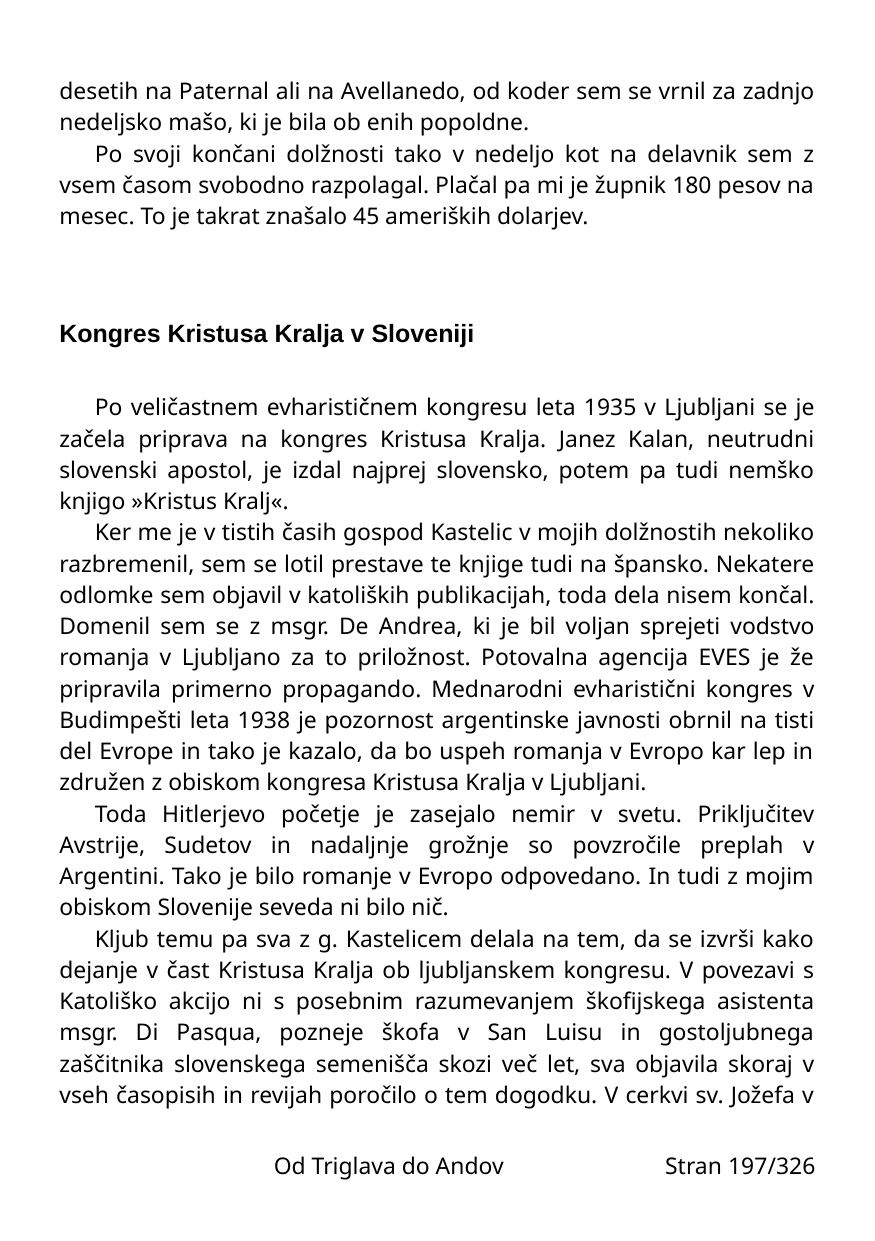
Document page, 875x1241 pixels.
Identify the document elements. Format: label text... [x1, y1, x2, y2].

text Kljub temu pa sva z g. Kastelicem delala na tem, da se izvrši kako dejanje v čast Kristusa Kralja ob ljubljanskem kongresu. V povezavi s Katoliško akcijo ni s posebnim razumevanjem škofijskega asistenta msgr. Di Pasqua, pozneje škofa v San Luisu in gostoljubnega zaščitnika slovenskega semenišča skozi več let, sva objavila skoraj v vseh časopisih in revijah poročilo o tem dogodku. V cerkvi sv. Jožefa v [59, 922, 815, 1110]
text Ker me je v tistih časih gospod Kastelic v mojih dolžnostih nekoliko razbremenil, sem se lotil prestave te knjige tudi na špansko. Nekatere odlomke sem objavil v katoliških publikacijah, toda dela nisem končal. Domenil sem se z msgr. De Andrea, ki je bil voljan sprejeti vodstvo romanja v Ljubljano za to priložnost. Potovalna agencija EVES je že pripravila primerno propagando. Mednarodni evharistični kongres v Budimpešti leta 1938 je pozornost argentinske javnosti obrnil na tisti del Evrope in tako je kazalo, da bo uspeh romanja v Evropo kar lep in združen z obiskom kongresa Kristusa Kralja v Ljubljani. [59, 516, 815, 797]
text Po veličastnem evharističnem kongresu leta 1935 v Ljubljani se je začela priprava na kongres Kristusa Kralja. Janez Kalan, neutrudni slovenski apostol, je izdal najprej slovensko, potem pa tudi nemško knjigo »Kristus Kralj«. [59, 391, 815, 516]
text Po svoji končani dolžnosti tako v nedeljo kot na delavnik sem z vsem časom svobodno razpolagal. Plačal pa mi je župnik 180 pesov na mesec. To je takrat znašalo 45 ameriških dolarjev. [59, 137, 815, 231]
text desetih na Paternal ali na Avellanedo, od koder sem se vrnil za zadnjo nedeljsko mašo, ki je bila ob enih popoldne. [59, 75, 815, 137]
subtitle Kongres Kristusa Kralja v Sloveniji [59, 319, 815, 347]
text Toda Hitlerjevo početje je zasejalo nemir v svetu. Priključitev Avstrije, Sudetov in nadaljnje grožnje so povzročile preplah v Argentini. Tako je bilo romanje v Evropo odpovedano. In tudi z mojim obiskom Slovenije seveda ni bilo nič. [59, 797, 815, 922]
